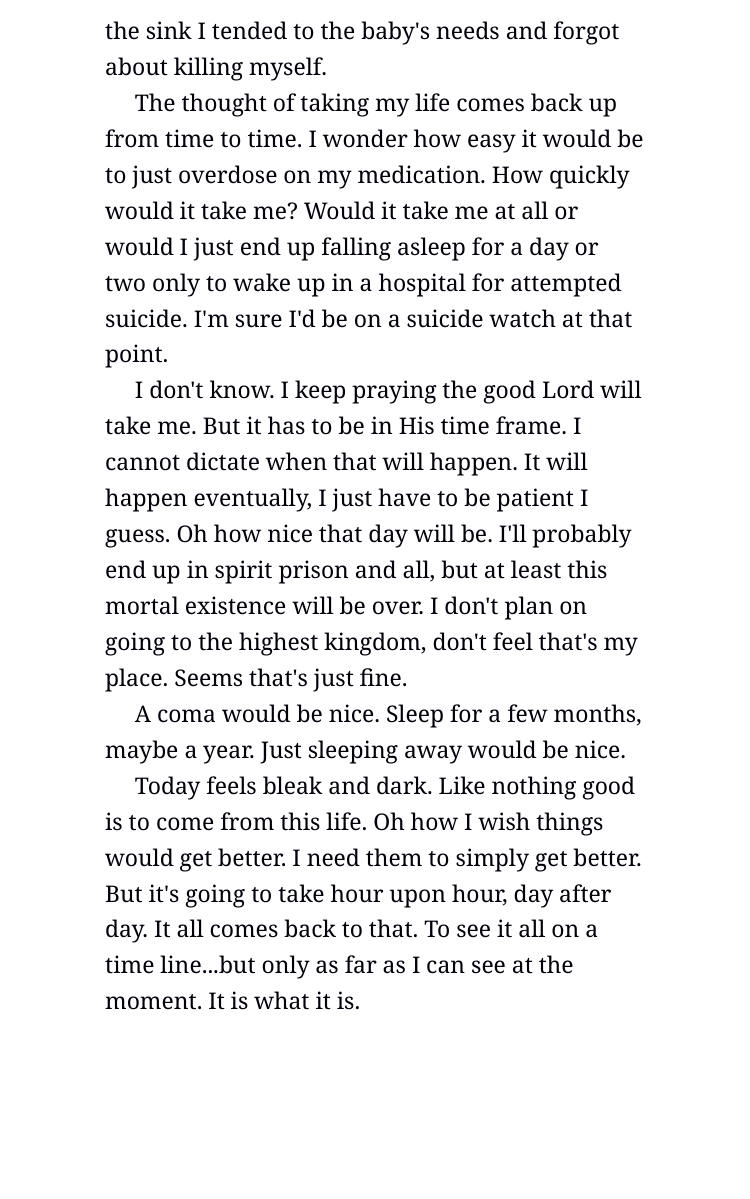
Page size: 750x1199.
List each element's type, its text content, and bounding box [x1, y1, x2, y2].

text The thought of taking my life comes back up from time to time. I wonder how easy it would be to just overdose on my medication. How quickly would it take me? Would it take me at all or would I just end up falling asleep for a day or two only to wake up in a hospital for attempted suicide. I'm sure I'd be on a suicide watch at that point. [105, 87, 645, 370]
text I don't know. I keep praying the good Lord will take me. But it has to be in His time frame. I cannot dictate when that will happen. It will happen eventually, I just have to be patient I guess. Oh how nice that day will be. I'll probably end up in spirit prison and all, but at least this mortal existence will be over. I don't plan on going to the highest kingdom, don't feel that's my place. Seems that's just fine. [105, 374, 645, 693]
text Today feels bleak and dark. Like nothing good is to come from this life. Oh how I wish things would get better. I need them to simply get better. But it's going to take hour upon hour, day after day. It all comes back to that. To see it all on a time line...but only as far as I can see at the moment. It is what it is. [105, 770, 645, 1017]
text the sink I tended to the baby's needs and forgot about killing myself. [105, 15, 645, 82]
text A coma would be nice. Sleep for a few months, maybe a year. Just sleeping away would be nice. [105, 698, 645, 765]
